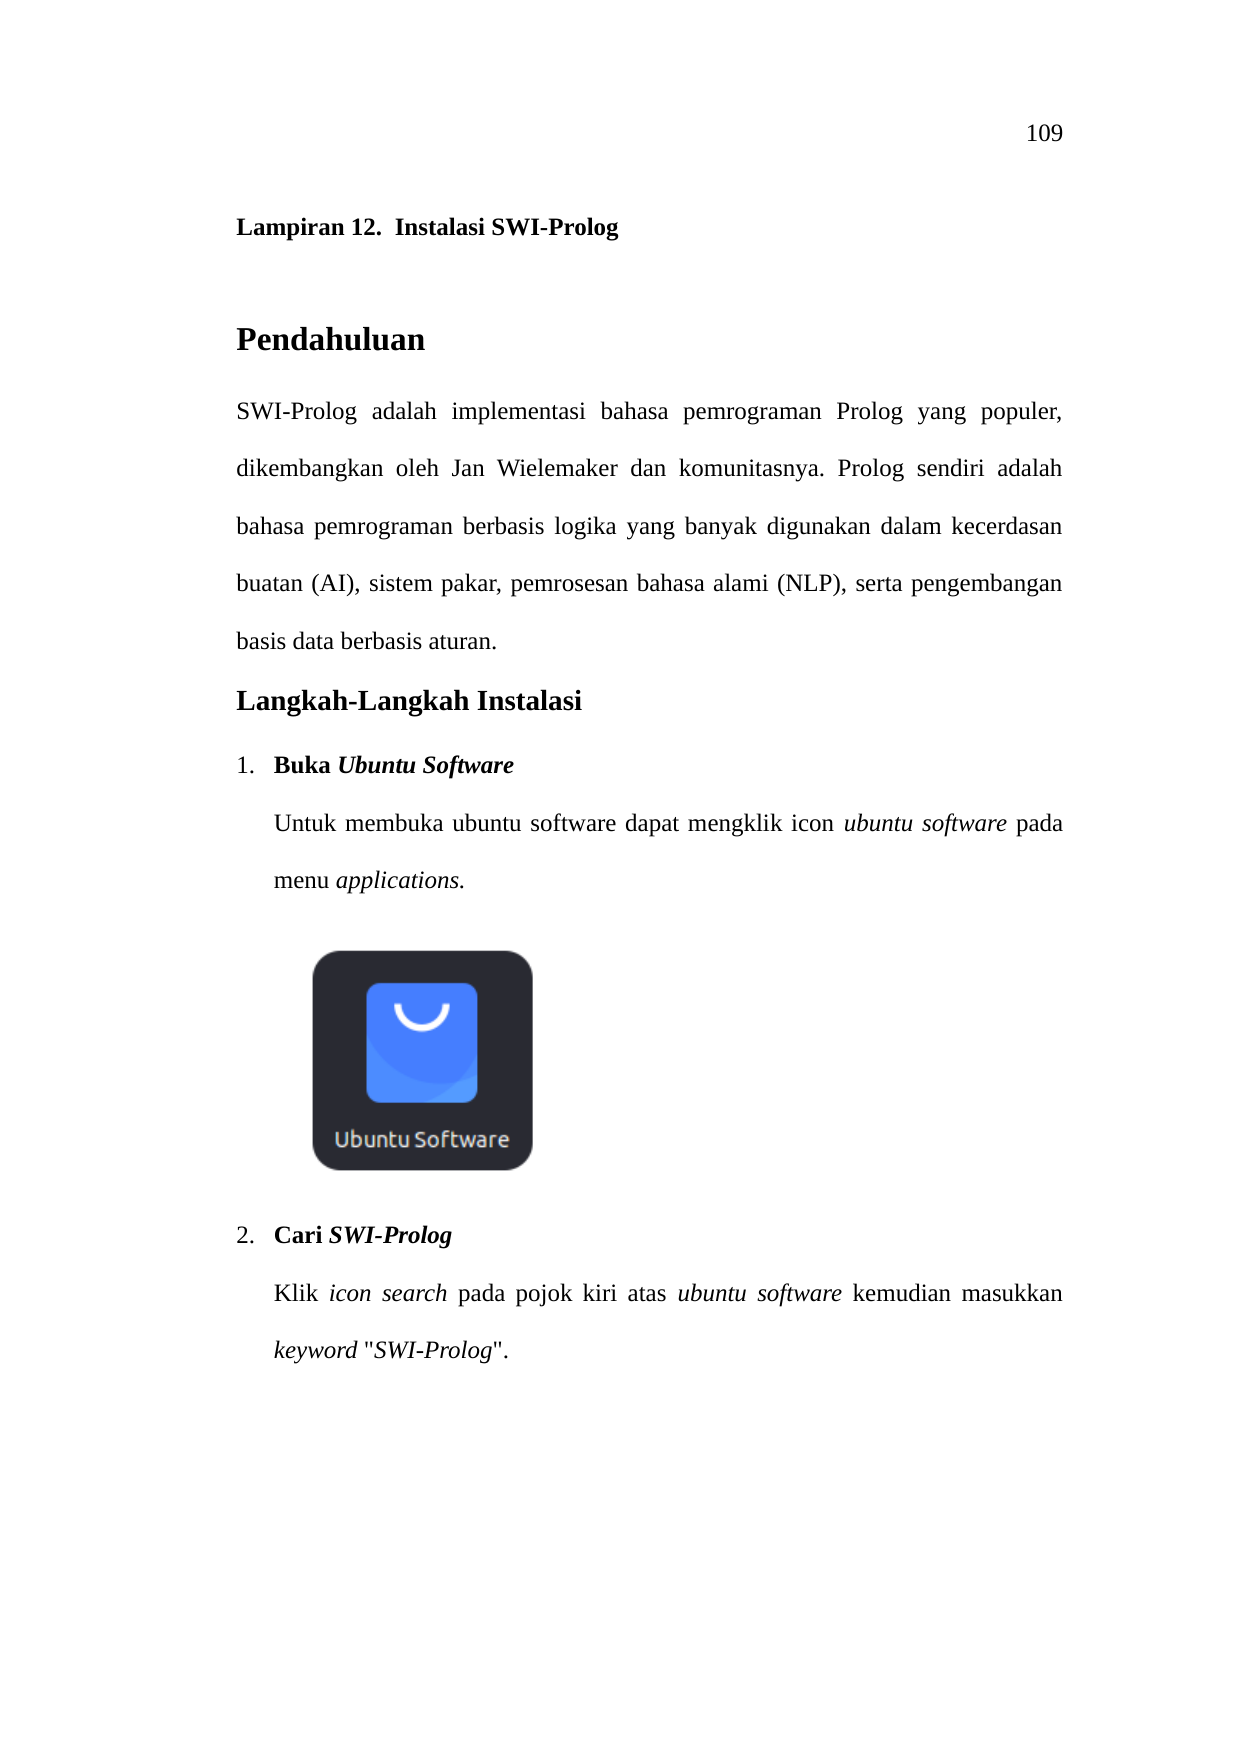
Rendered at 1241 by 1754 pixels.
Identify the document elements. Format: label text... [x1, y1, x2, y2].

subtitle Instalasi SWI-Prolog [236, 212, 1063, 241]
text Langkah-Langkah Instalasi [236, 683, 1063, 717]
list Cari SWI-Prolog [236, 1220, 1063, 1249]
text Pendahuluan [236, 319, 1063, 357]
list Untuk membuka ubuntu software dapat mengklik icon ubuntu software pada menu applications. [236, 808, 1063, 894]
text SWI-Prolog adalah implementasi bahasa pemrograman Prolog yang populer, dikembangkan oleh Jan Wielemaker dan komunitasnya. Prolog sendiri adalah bahasa pemrograman berbasis logika yang banyak digunakan dalam kecerdasan buatan (AI), sistem pakar, pemrosesan bahasa alami (NLP), serta pengembangan basis data berbasis aturan. [236, 396, 1063, 654]
picture [276, 925, 573, 1189]
list Buka Ubuntu Software [236, 750, 1063, 779]
list Klik icon search pada pojok kiri atas ubuntu software kemudian masukkan keyword "SWI-Prolog". [236, 1278, 1063, 1364]
